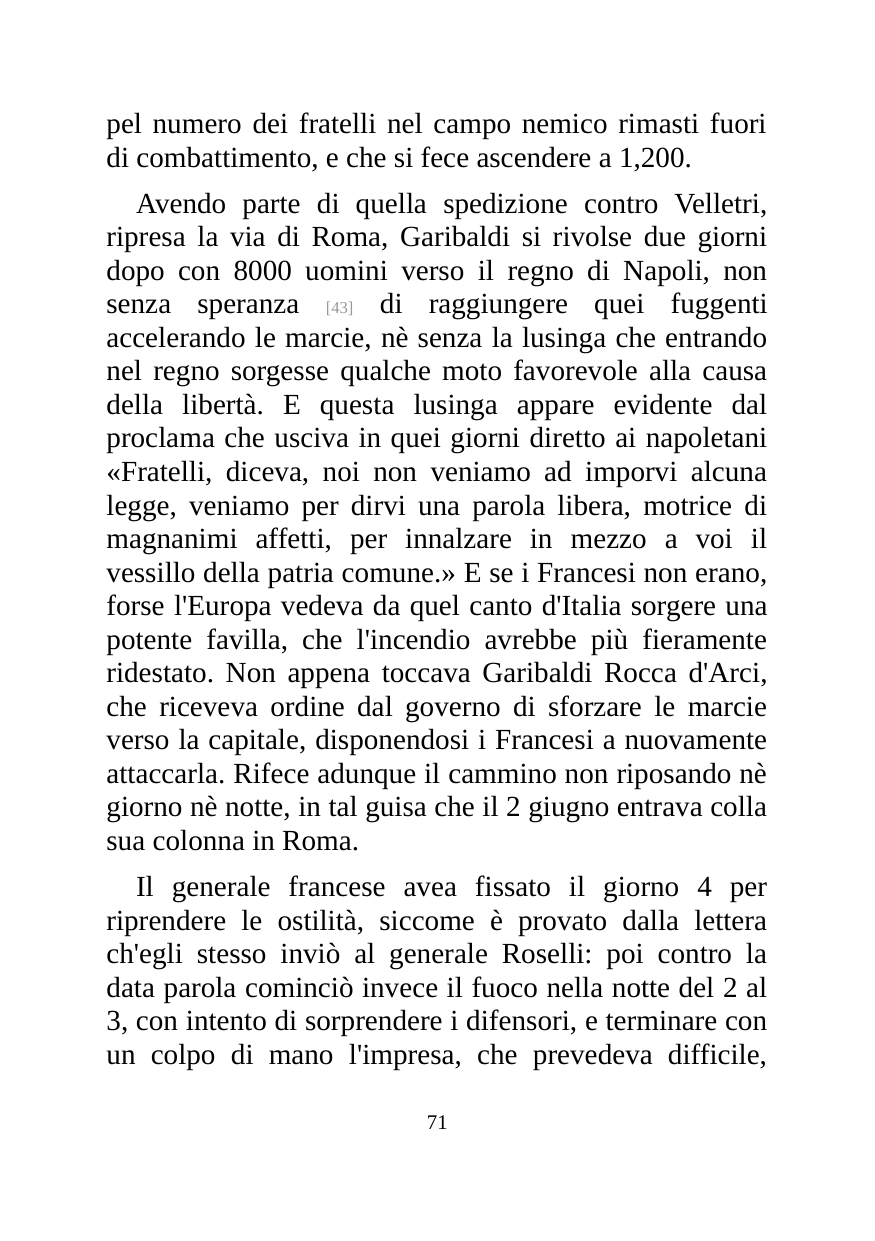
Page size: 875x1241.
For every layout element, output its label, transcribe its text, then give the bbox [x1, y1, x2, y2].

text pel numero dei fratelli nel campo nemico rimasti fuori di combattimento, e che si fece ascendere a 1,200. [106, 106, 768, 173]
text Avendo parte di quella spedizione contro Velletri, ripresa la via di Roma, Garibaldi si rivolse due giorni dopo con 8000 uomini verso il regno di Napoli, non senza speranza [43] di raggiungere quei fuggenti accelerando le marcie, nè senza la lusinga che entrando nel regno sorgesse qualche moto favorevole alla causa della libertà. E questa lusinga appare evidente dal proclama che usciva in quei giorni diretto ai napoletani «Fratelli, diceva, noi non veniamo ad imporvi alcuna legge, veniamo per dirvi una parola libera, motrice di magnanimi affetti, per innalzare in mezzo a voi il vessillo della patria comune.» E se i Francesi non erano, forse l'Europa vedeva da quel canto d'Italia sorgere una potente favilla, che l'incendio avrebbe più fieramente ridestato. Non appena toccava Garibaldi Rocca d'Arci, che riceveva ordine dal governo di sforzare le marcie verso la capitale, disponendosi i Francesi a nuovamente attaccarla. Rifece adunque il cammino non riposando nè giorno nè notte, in tal guisa che il 2 giugno entrava colla sua colonna in Roma. [106, 186, 768, 857]
text Il generale francese avea fissato il giorno 4 per riprendere le ostilità, siccome è provato dalla lettera ch'egli stesso inviò al generale Roselli: poi contro la data parola cominciò invece il fuoco nella notte del 2 al 3, con intento di sorprendere i difensori, e terminare con un colpo di mano l'impresa, che prevedeva difficile, [106, 869, 768, 1070]
